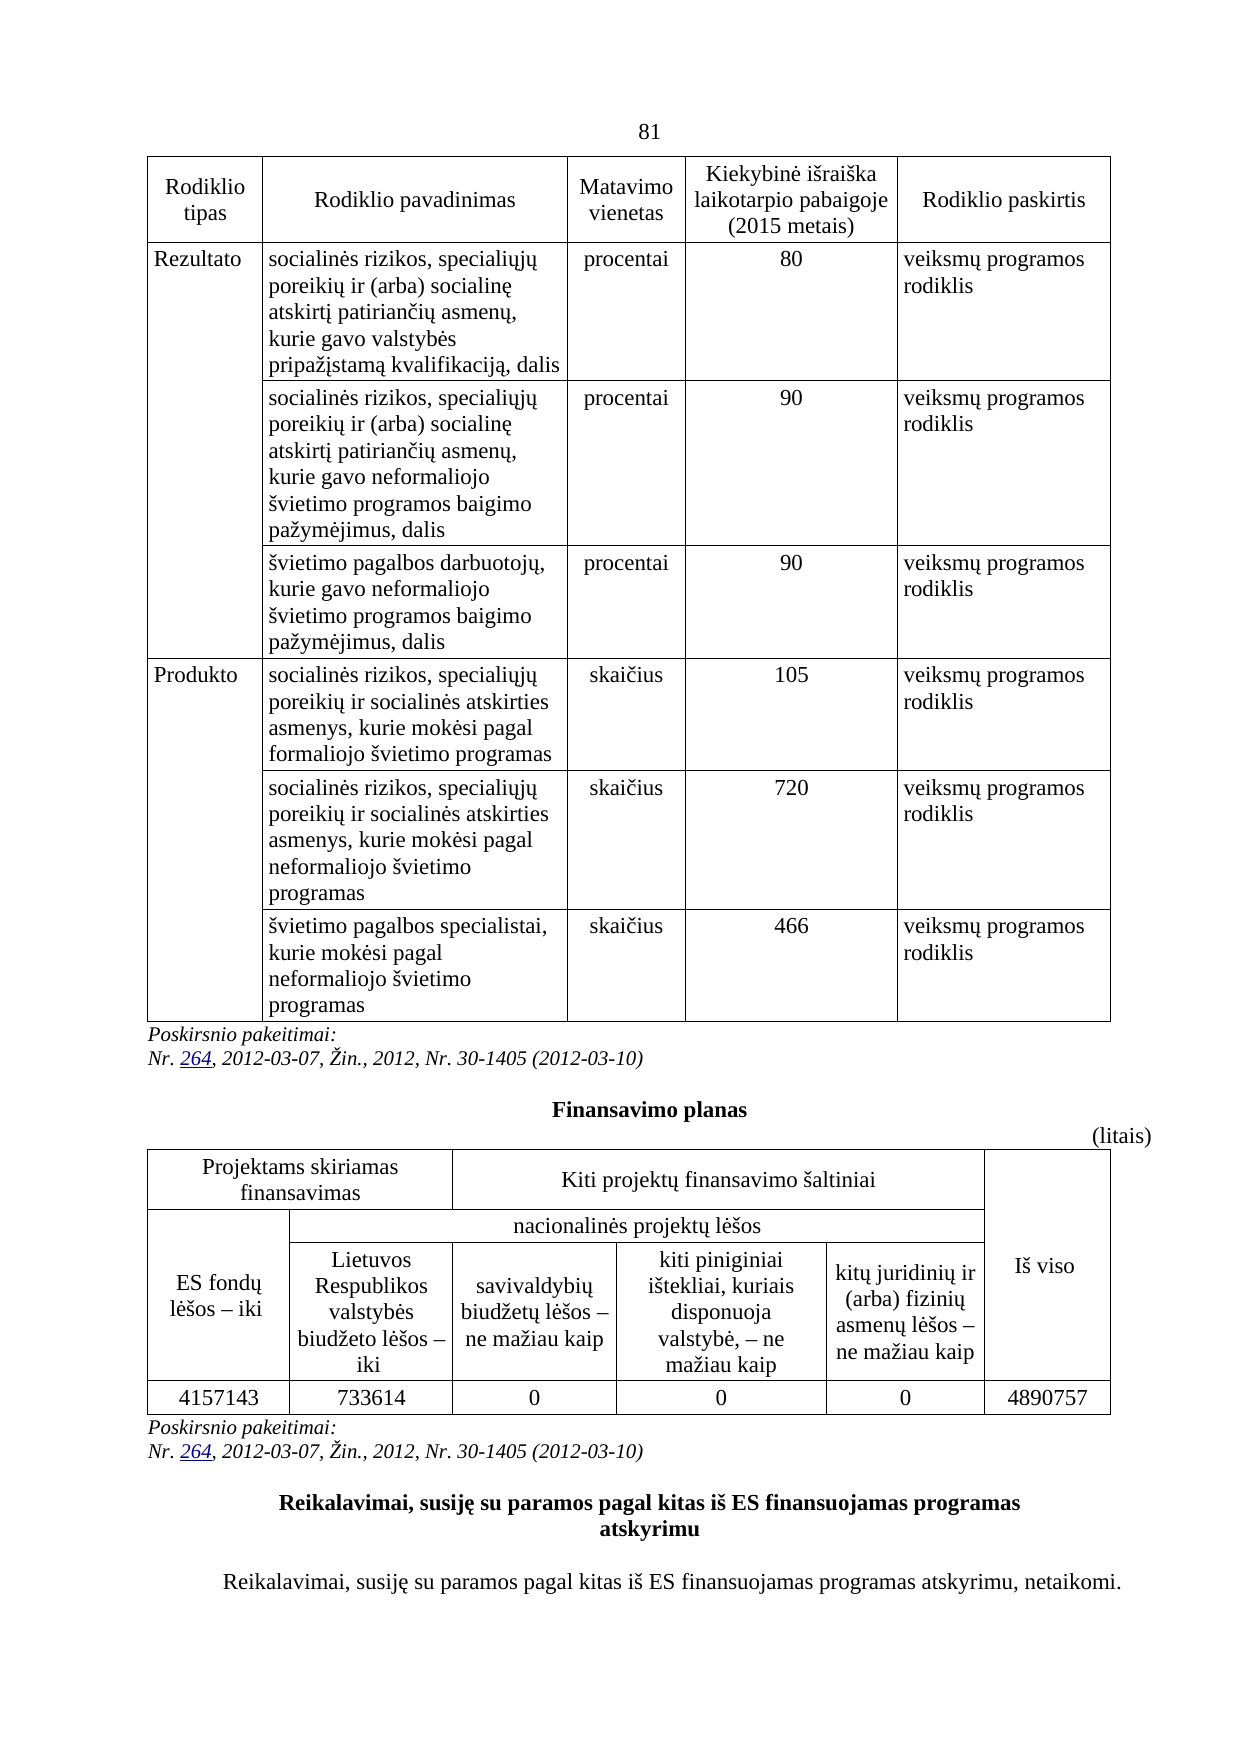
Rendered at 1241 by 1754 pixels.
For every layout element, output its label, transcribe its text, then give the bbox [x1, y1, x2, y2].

table_cell 0 [453, 1381, 616, 1414]
table_cell veiksmų programos rodiklis [898, 381, 1110, 545]
table_cell švietimo pagalbos darbuotojų, kurie gavo neformaliojo švietimo programos baigimo pažymėjimus, dalis [263, 546, 567, 657]
table_cell savivaldybių biudžetų lėšos – ne mažiau kaip [453, 1243, 616, 1380]
table_cell socialinės rizikos, specialiųjų poreikių ir socialinės atskirties asmenys, kurie mokėsi pagal formaliojo švietimo programas [263, 659, 567, 770]
table_cell 4157143 [148, 1381, 289, 1414]
table_header Kiti projektų finansavimo šaltiniai [453, 1150, 984, 1208]
table_header Kiekybinė išraiška laikotarpio pabaigoje (2015 metais) [686, 157, 897, 242]
table_cell nacionalinės projektų lėšos [290, 1210, 984, 1242]
table_cell veiksmų programos rodiklis [898, 243, 1110, 380]
table_header Projektams skiriamas finansavimas [148, 1150, 452, 1208]
table_cell 0 [827, 1381, 984, 1414]
table_header Rodiklio paskirtis [898, 157, 1110, 242]
table_cell socialinės rizikos, specialiųjų poreikių ir (arba) socialinę atskirtį patiriančių asmenų, kurie gavo valstybės pripažįstamą kvalifikaciją, dalis [263, 243, 567, 380]
table_cell kiti piniginiai ištekliai, kuriais disponuoja valstybė, – ne mažiau kaip [617, 1243, 826, 1380]
table_cell 4890757 [985, 1381, 1110, 1414]
table_cell veiksmų programos rodiklis [898, 546, 1110, 657]
table_cell Rezultato [148, 243, 262, 657]
table_cell 90 [686, 381, 897, 545]
text (litais) [148, 1123, 1152, 1149]
text Nr. 264, 2012-03-07, Žin., 2012, Nr. 30-1405 (2012-03-10) [148, 1439, 1152, 1463]
table_header Rodiklio pavadinimas [263, 157, 567, 242]
table_cell kitų juridinių ir (arba) fizinių asmenų lėšos – ne mažiau kaip [827, 1243, 984, 1380]
text Poskirsnio pakeitimai: [148, 1415, 1152, 1439]
text Nr. 264, 2012-03-07, Žin., 2012, Nr. 30-1405 (2012-03-10) [148, 1046, 1152, 1070]
table_cell skaičius [568, 771, 685, 908]
table_cell veiksmų programos rodiklis [898, 910, 1110, 1021]
table_cell skaičius [568, 659, 685, 770]
table_cell procentai [568, 546, 685, 657]
text Reikalavimai, susiję su paramos pagal kitas iš ES finansuojamas programas atskyrimu, netaikomi. [148, 1568, 1152, 1594]
table_header Matavimo vienetas [568, 157, 685, 242]
table_cell veiksmų programos rodiklis [898, 771, 1110, 908]
table_cell ES fondų lėšos – iki [148, 1210, 289, 1380]
table_header Iš viso [985, 1150, 1110, 1380]
table_cell 80 [686, 243, 897, 380]
table_cell veiksmų programos rodiklis [898, 659, 1110, 770]
table_cell Lietuvos Respublikos valstybės biudžeto lėšos – iki [290, 1243, 452, 1380]
table_cell švietimo pagalbos specialistai, kurie mokėsi pagal neformaliojo švietimo programas [263, 910, 567, 1021]
table_cell socialinės rizikos, specialiųjų poreikių ir socialinės atskirties asmenys, kurie mokėsi pagal neformaliojo švietimo programas [263, 771, 567, 908]
text Poskirsnio pakeitimai: [148, 1022, 1152, 1046]
table_cell procentai [568, 381, 685, 545]
table_cell 466 [686, 910, 897, 1021]
table_cell 105 [686, 659, 897, 770]
table_cell 733614 [290, 1381, 452, 1414]
table_cell 90 [686, 546, 897, 657]
text Finansavimo planas [148, 1096, 1152, 1123]
table_cell 0 [617, 1381, 826, 1414]
table_cell 720 [686, 771, 897, 908]
text Reikalavimai, susiję su paramos pagal kitas iš ES finansuojamas programas atskyrimu [148, 1489, 1152, 1542]
table_cell Produkto [148, 659, 262, 1021]
table_cell skaičius [568, 910, 685, 1021]
table_cell socialinės rizikos, specialiųjų poreikių ir (arba) socialinę atskirtį patiriančių asmenų, kurie gavo neformaliojo švietimo programos baigimo pažymėjimus, dalis [263, 381, 567, 545]
table_header Rodiklio tipas [148, 157, 262, 242]
table_cell procentai [568, 243, 685, 380]
